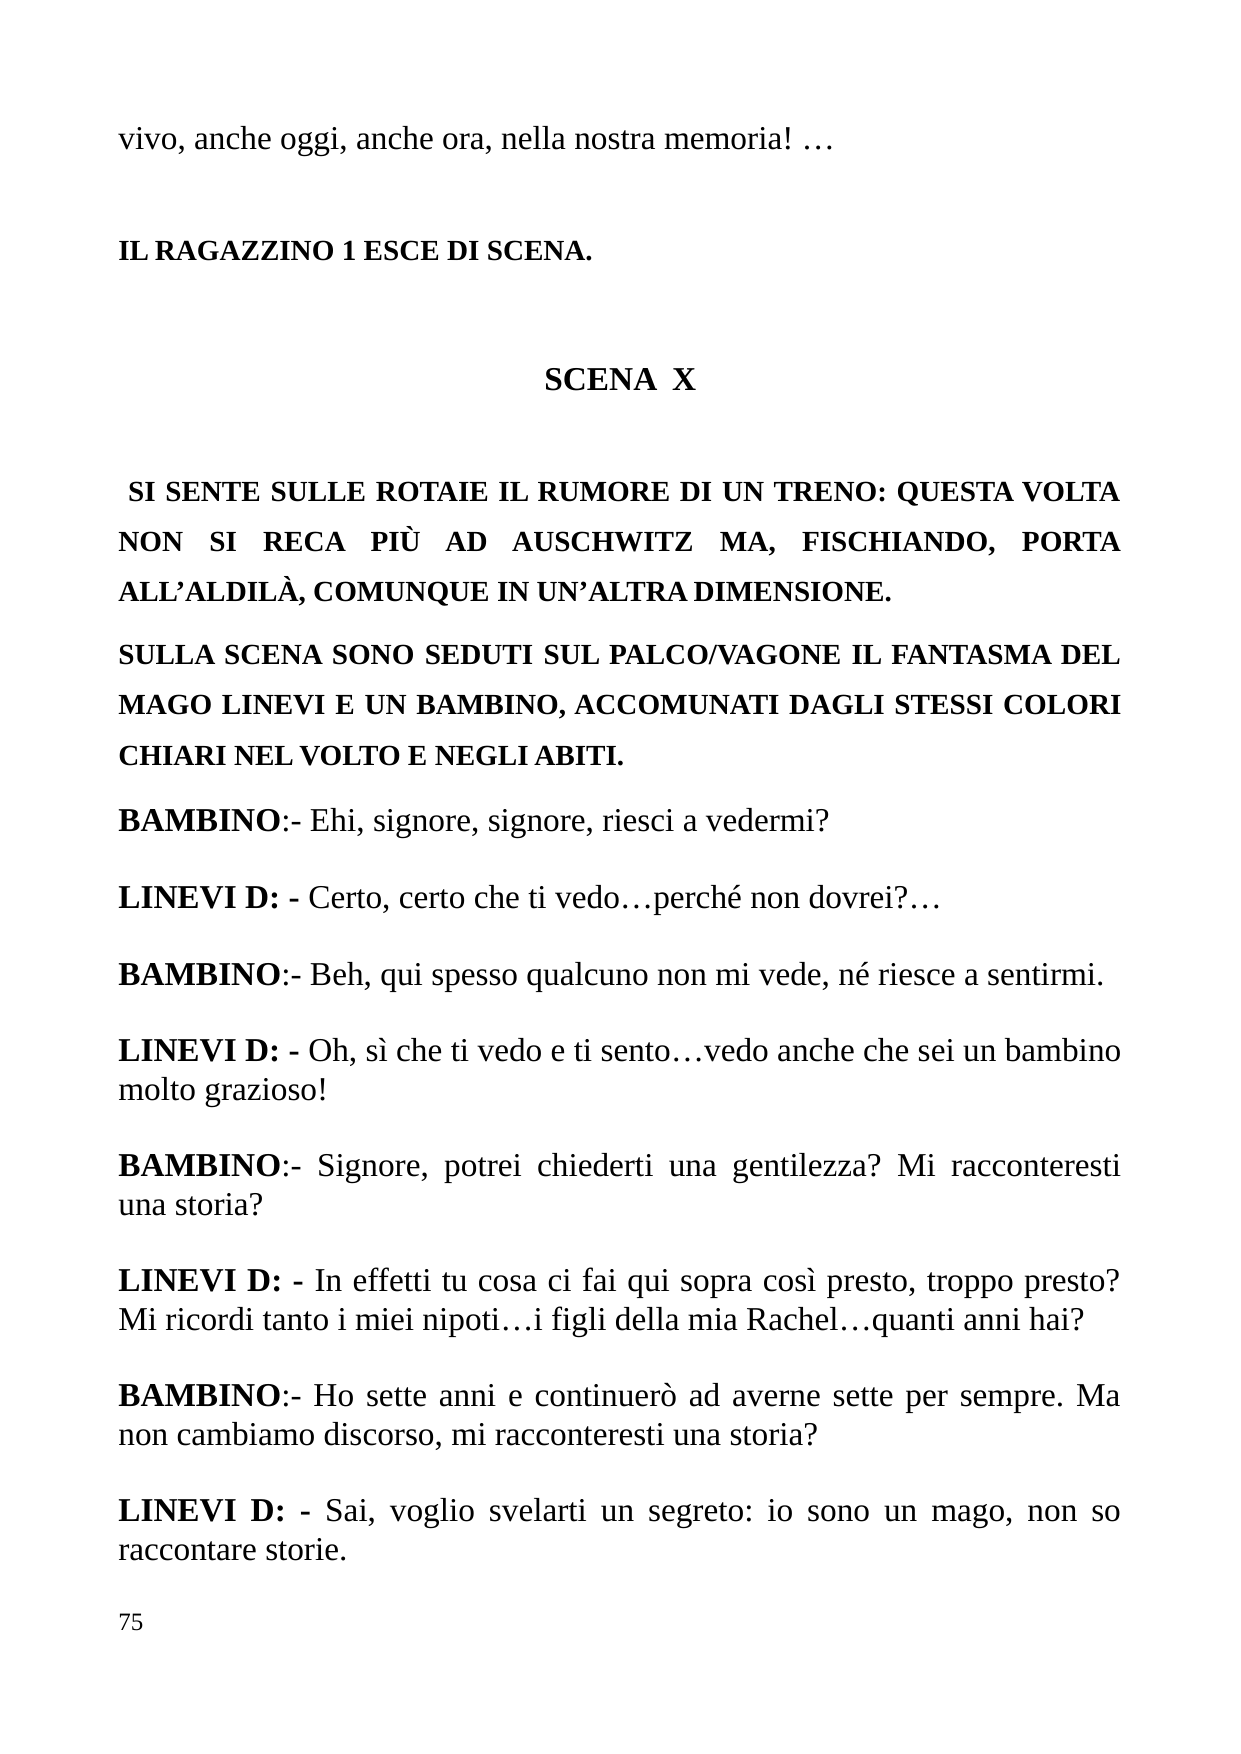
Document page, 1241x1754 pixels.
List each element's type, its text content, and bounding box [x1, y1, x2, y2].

text SI SENTE SULLE ROTAIE IL RUMORE DI UN TRENO: QUESTA VOLTA NON SI RECA PIÙ AD AUSCHWITZ MA, FISCHIANDO, PORTA ALL’ALDILÀ, COMUNQUE IN UN’ALTRA DIMENSIONE. [118, 474, 1122, 608]
text SULLA SCENA SONO SEDUTI SUL PALCO/VAGONE IL FANTASMA DEL MAGO LINEVI E UN BAMBINO, ACCOMUNATI DAGLI STESSI COLORI CHIARI NEL VOLTO E NEGLI ABITI. [118, 637, 1122, 771]
text LINEVI D: - Sai, voglio svelarti un segreto: io sono un mago, non so raccontare storie. [118, 1491, 1122, 1567]
text LINEVI D: - In effetti tu cosa ci fai qui sopra così presto, troppo presto? Mi ricordi tanto i miei nipoti…i figli della mia Rachel…quanti anni hai? [118, 1261, 1122, 1337]
text BAMBINO:- Beh, qui spesso qualcuno non mi vede, né riesce a sentirmi. [118, 954, 1122, 992]
text LINEVI D: - Certo, certo che ti vedo…perché non dovrei?… [118, 877, 1122, 916]
text BAMBINO:- Ehi, signore, signore, riesci a vedermi? [118, 801, 1122, 839]
text BAMBINO:- Ho sette anni e continuerò ad averne sette per sempre. Ma non cambiamo discorso, mi racconteresti una storia? [118, 1376, 1122, 1452]
text BAMBINO:- Signore, potrei chiederti una gentilezza? Mi racconteresti una storia? [118, 1146, 1122, 1222]
text IL RAGAZZINO 1 ESCE DI SCENA. [118, 233, 1122, 267]
text vivo, anche oggi, anche ora, nella nostra memoria! … [118, 118, 1122, 156]
text SCENA X [118, 359, 1122, 397]
text LINEVI D: - Oh, sì che ti vedo e ti sento…vedo anche che sei un bambino molto grazioso! [118, 1031, 1122, 1107]
